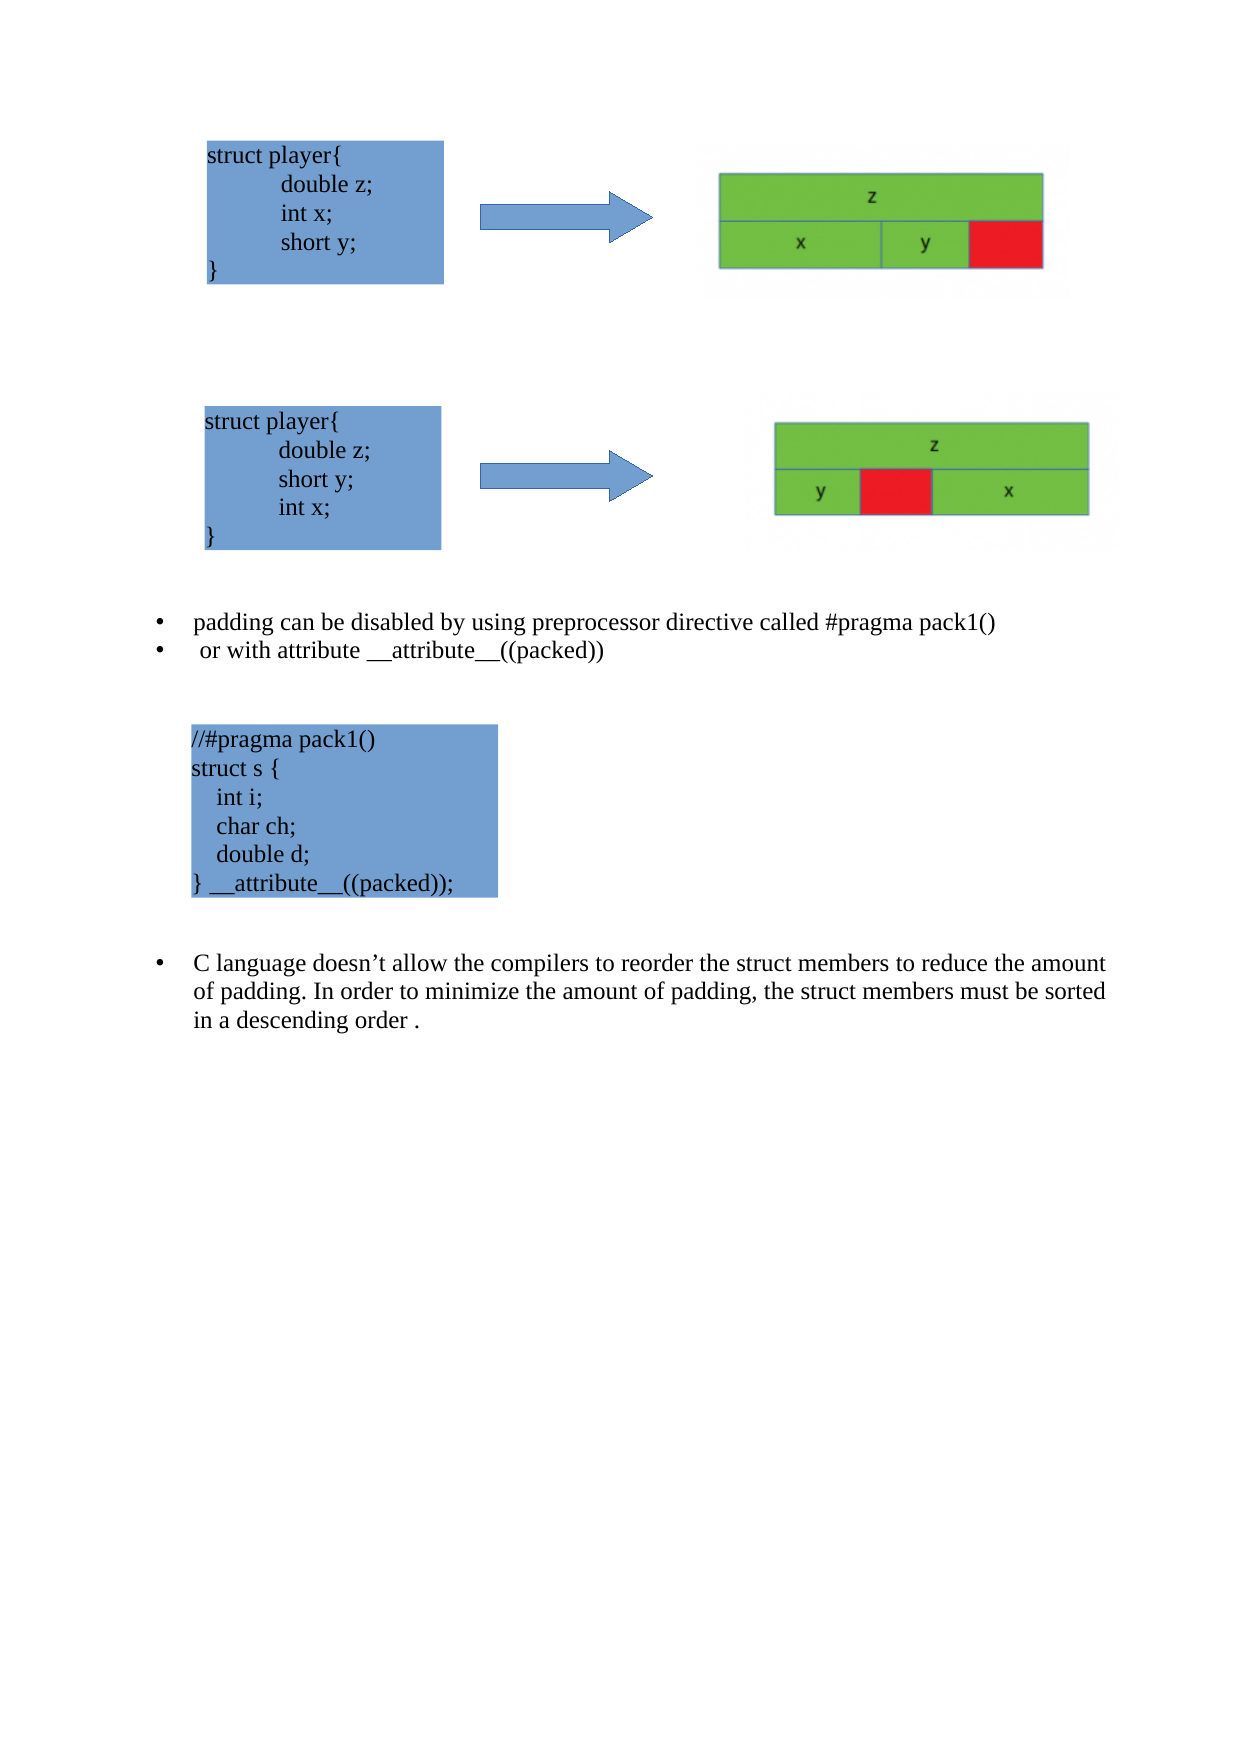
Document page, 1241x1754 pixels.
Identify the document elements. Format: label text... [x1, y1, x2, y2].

list C language doesn’t allow the compilers to reorder the struct members to reduce the amount of padding. In order to minimize the amount of padding, the struct members must be sorted in a descending order . [156, 948, 1122, 1034]
picture [695, 144, 1071, 300]
list padding can be disabled by using preprocessor directive called #pragma pack1() [156, 607, 1122, 636]
list or with attribute __attribute__((packed)) [156, 636, 1122, 664]
picture [744, 391, 1120, 552]
